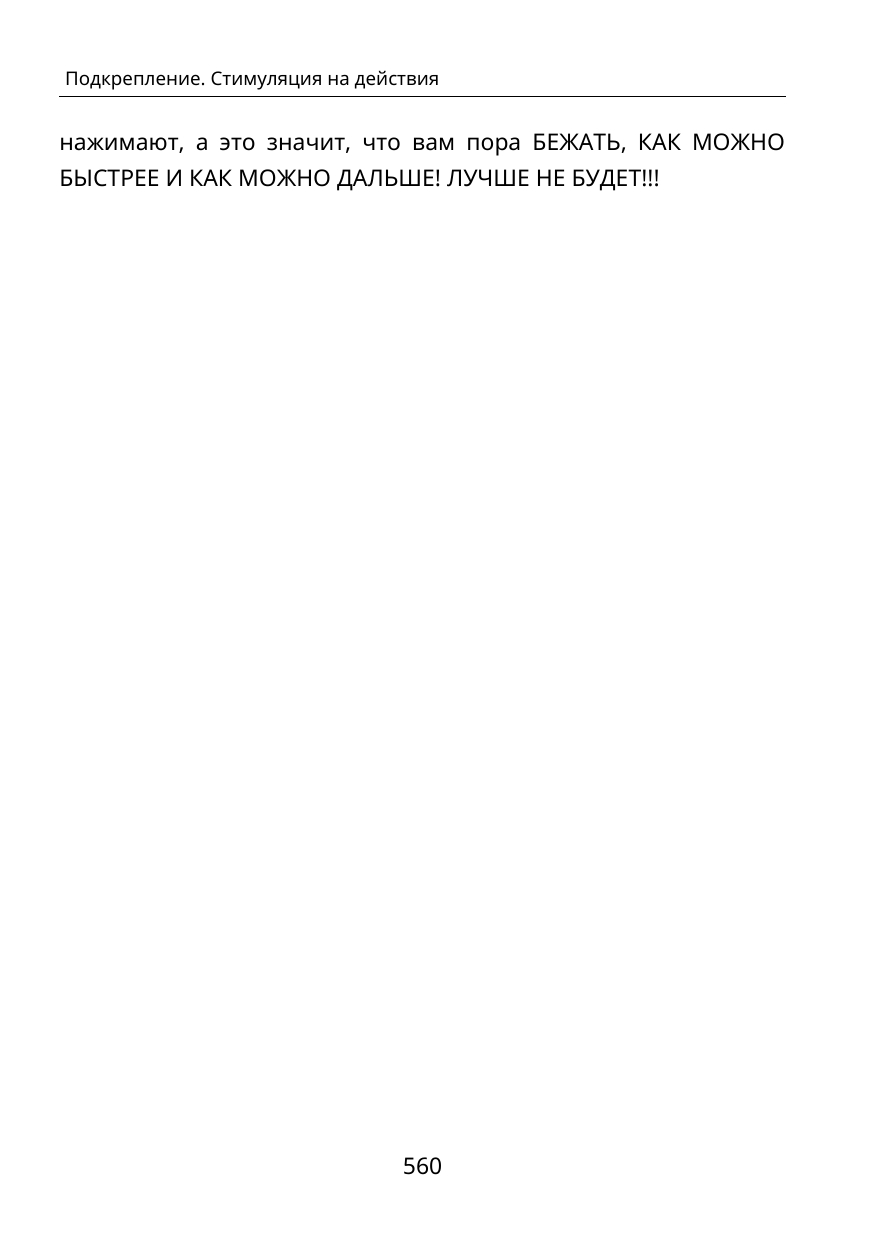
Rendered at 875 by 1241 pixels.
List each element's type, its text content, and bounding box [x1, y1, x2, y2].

text нажимают, а это значит, что вам пора БЕЖАТЬ, КАК МОЖНО БЫСТРЕЕ И КАК МОЖНО ДАЛЬШЕ! ЛУЧШЕ НЕ БУДЕТ!!! [59, 126, 786, 193]
